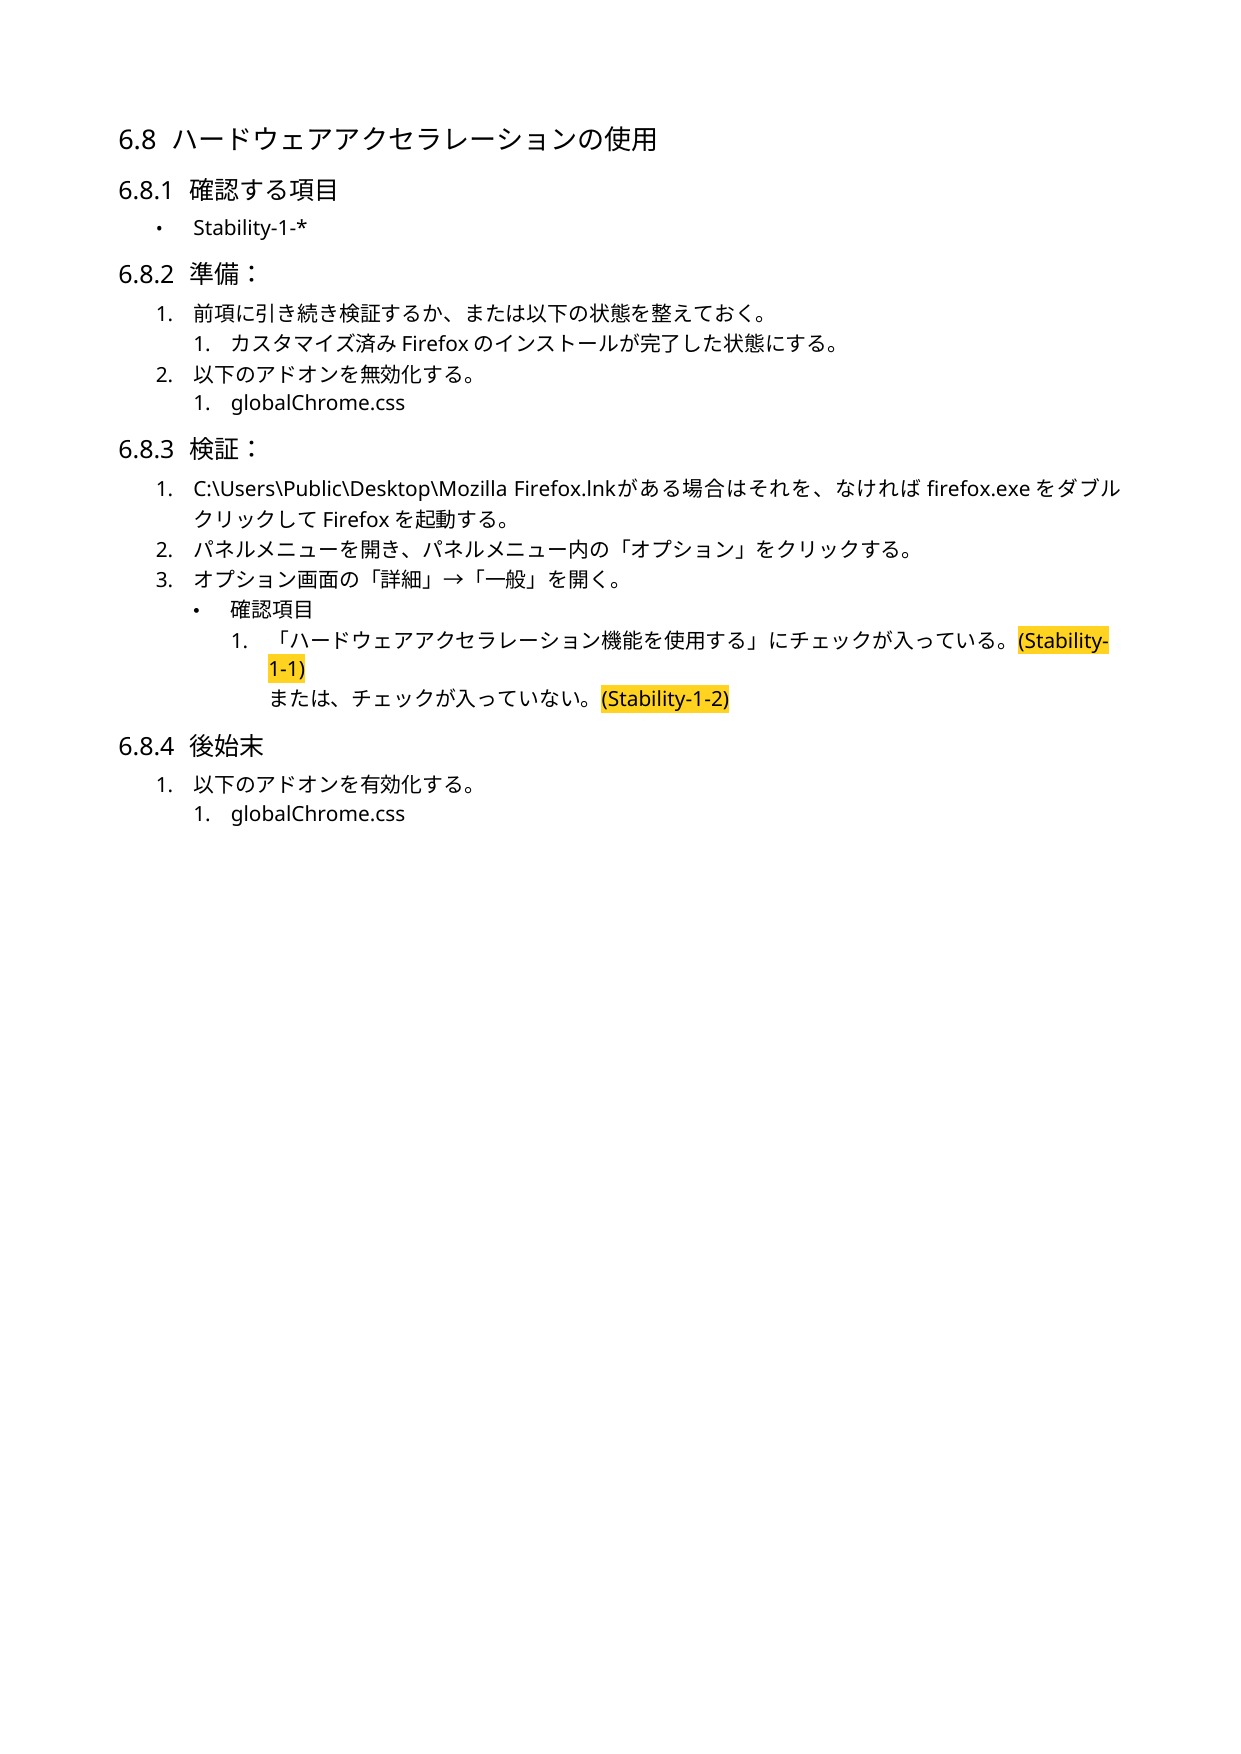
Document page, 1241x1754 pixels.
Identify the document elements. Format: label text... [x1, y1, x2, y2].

list 以下のアドオンを有効化する。 [156, 769, 1122, 799]
list C:\Users\Public\Desktop\Mozilla Firefox.lnkがある場合はそれを、なければfirefox.exeをダブルクリックしてFirefoxを起動する。 [156, 472, 1122, 533]
list 「ハードウェアアクセラレーション機能を使用する」にチェックが入っている。(Stability-1-1) または、チェックが入っていない。(Stability-1-2) [231, 624, 1122, 713]
subtitle ハードウェアアクセラレーションの使用 [118, 118, 1122, 157]
subtitle 後始末 [118, 726, 1122, 762]
subtitle 検証： [118, 430, 1122, 466]
list globalChrome.css [193, 388, 1122, 417]
list カスタマイズ済みFirefoxのインストールが完了した状態にする。 [193, 328, 1122, 358]
list Stability-1-* [156, 213, 1122, 242]
list オプション画面の「詳細」→「一般」を開く。 [156, 563, 1122, 594]
list パネルメニューを開き、パネルメニュー内の「オプション」をクリックする。 [156, 533, 1122, 563]
list globalChrome.css [193, 799, 1122, 827]
subtitle 確認する項目 [118, 171, 1122, 207]
list 前項に引き続き検証するか、または以下の状態を整えておく。 [156, 297, 1122, 328]
list 以下のアドオンを無効化する。 [156, 358, 1122, 388]
subtitle 準備： [118, 255, 1122, 291]
list 確認項目 [193, 594, 1122, 624]
